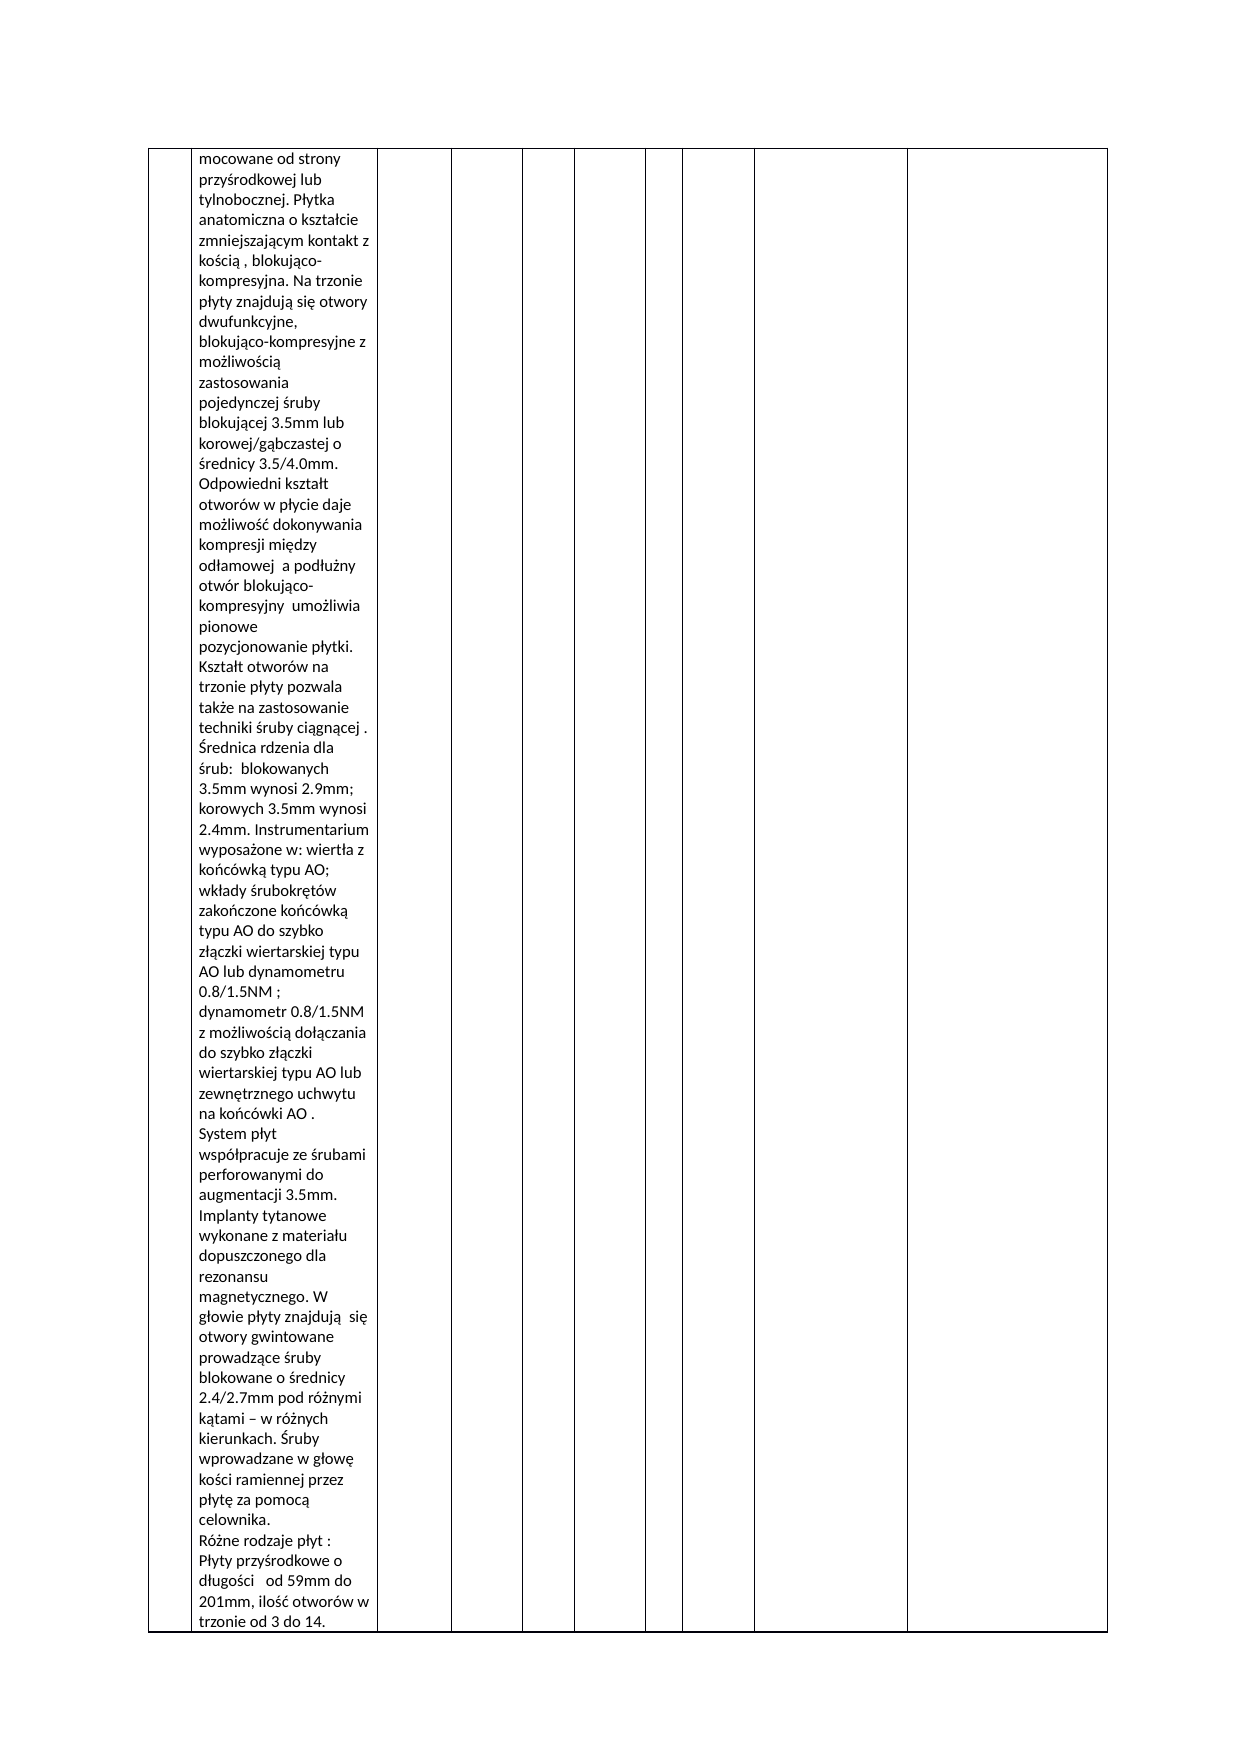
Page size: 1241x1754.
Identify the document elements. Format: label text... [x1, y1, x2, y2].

table_cell [646, 149, 682, 1631]
table_cell [575, 149, 645, 1631]
table_cell mocowane od strony przyśrodkowej lub tylnobocznej. Płytka anatomiczna o kształcie zmniejszającym kontakt z kością , blokująco-kompresyjna. Na trzonie płyty znajdują się otwory dwufunkcyjne, blokująco-kompresyjne z możliwością zastosowania pojedynczej śruby blokującej 3.5mm lub korowej/gąbczastej o średnicy 3.5/4.0mm. Odpowiedni kształt otworów w płycie daje możliwość dokonywania kompresji między odłamowej a podłużny otwór blokująco-kompresyjny umożliwia pionowe pozycjonowanie płytki. Kształt otworów na trzonie płyty pozwala także na zastosowanie techniki śruby ciągnącej . Średnica rdzenia dla śrub: blokowanych 3.5mm wynosi 2.9mm; korowych 3.5mm wynosi 2.4mm. Instrumentarium wyposażone w: wiertła z końcówką typu AO; wkłady śrubokrętów zakończone końcówką typu AO do szybko złączki wiertarskiej typu AO lub dynamometru 0.8/1.5NM ; dynamometr 0.8/1.5NM z możliwością dołączania do szybko złączki wiertarskiej typu AO lub zewnętrznego uchwytu na końcówki AO . System płyt współpracuje ze śrubami perforowanymi do augmentacji 3.5mm. Implanty tytanowe wykonane z materiału dopuszczonego dla rezonansu magnetycznego. W głowie płyty znajdują się otwory gwintowane prowadzące śruby blokowane o średnicy 2.4/2.7mm pod różnymi kątami – w różnych kierunkach. Śruby wprowadzane w głowę kości ramiennej przez płytę za pomocą celownika. Różne rodzaje płyt : Płyty przyśrodkowe o długości od 59mm do 201mm, ilość otworów w trzonie od 3 do 14. [192, 149, 377, 1631]
table_cell [149, 149, 191, 1631]
table_cell [683, 149, 754, 1631]
table_cell [523, 149, 574, 1631]
table_cell [755, 149, 907, 1631]
table_cell [378, 149, 451, 1631]
table_cell [908, 149, 1107, 1631]
table_cell [452, 149, 522, 1631]
